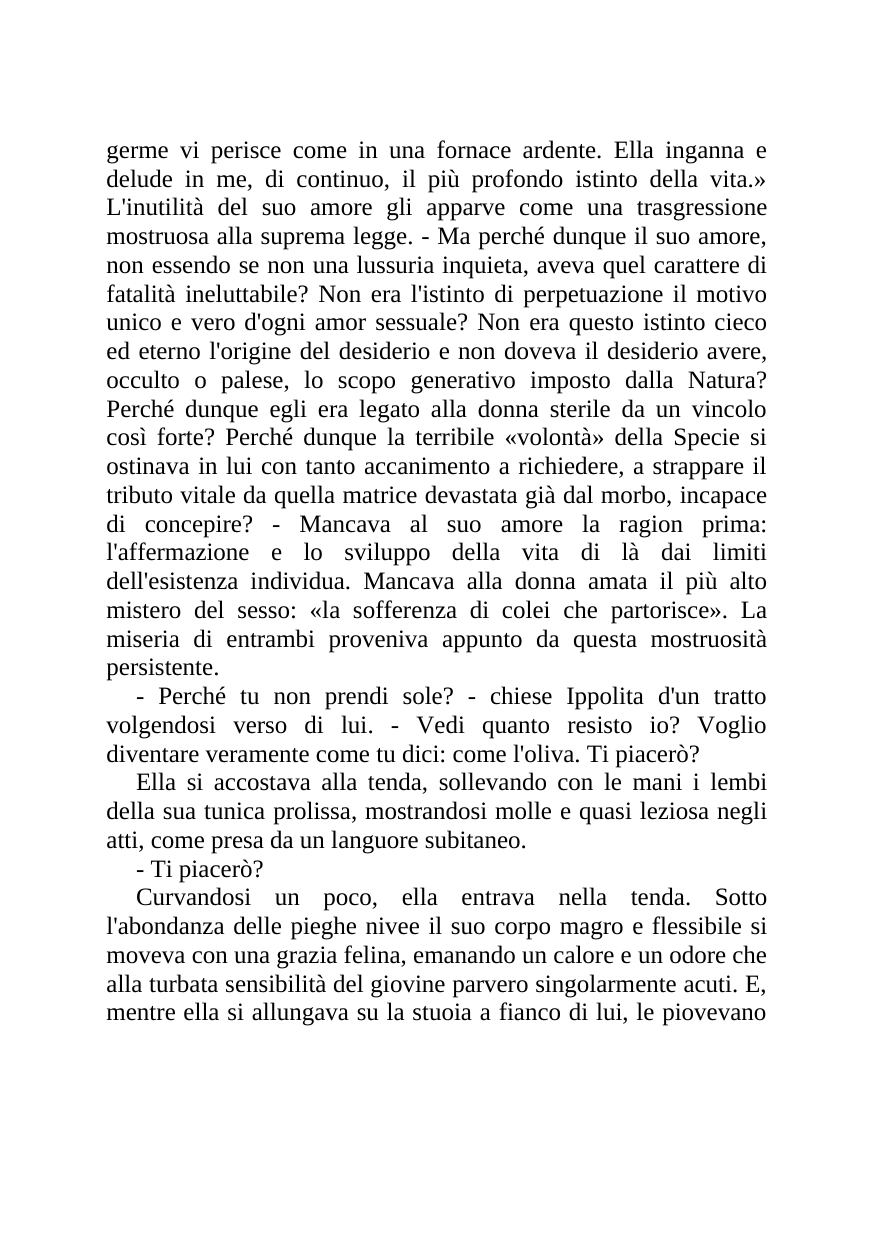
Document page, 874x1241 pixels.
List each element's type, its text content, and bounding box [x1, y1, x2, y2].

text - Perché tu non prendi sole? - chiese Ippolita d'un tratto volgendosi verso di lui. - Vedi quanto resisto io? Voglio diventare veramente come tu dici: come l'oliva. Ti piacerò? [106, 681, 768, 767]
text Curvandosi un poco, ella entrava nella tenda. Sotto l'abondanza delle pieghe nivee il suo corpo magro e flessibile si moveva con una grazia felina, emanando un calore e un odore che alla turbata sensibilità del giovine parvero singolarmente acuti. E, mentre ella si allungava su la stuoia a fianco di lui, le piovevano [106, 882, 768, 1026]
text - Ti piacerò? [106, 854, 768, 882]
text Ella si accostava alla tenda, sollevando con le mani i lembi della sua tunica prolissa, mostrandosi molle e quasi leziosa negli atti, come presa da un languore subitaneo. [106, 767, 768, 854]
text germe vi perisce come in una fornace ardente. Ella inganna e delude in me, di continuo, il più profondo istinto della vita.» L'inutilità del suo amore gli apparve come una trasgressione mostruosa alla suprema legge. - Ma perché dunque il suo amore, non essendo se non una lussuria inquieta, aveva quel carattere di fatalità ineluttabile? Non era l'istinto di perpetuazione il motivo unico e vero d'ogni amor sessuale? Non era questo istinto cieco ed eterno l'origine del desiderio e non doveva il desiderio avere, occulto o palese, lo scopo generativo imposto dalla Natura? Perché dunque egli era legato alla donna sterile da un vincolo così forte? Perché dunque la terribile «volontà» della Specie si ostinava in lui con tanto accanimento a richiedere, a strappare il tributo vitale da quella matrice devastata già dal morbo, incapace di concepire? - Mancava al suo amore la ragion prima: l'affermazione e lo sviluppo della vita di là dai limiti dell'esistenza individua. Mancava alla donna amata il più alto mistero del sesso: «la sofferenza di colei che partorisce». La miseria di entrambi proveniva appunto da questa mostruosità persistente. [106, 135, 768, 681]
